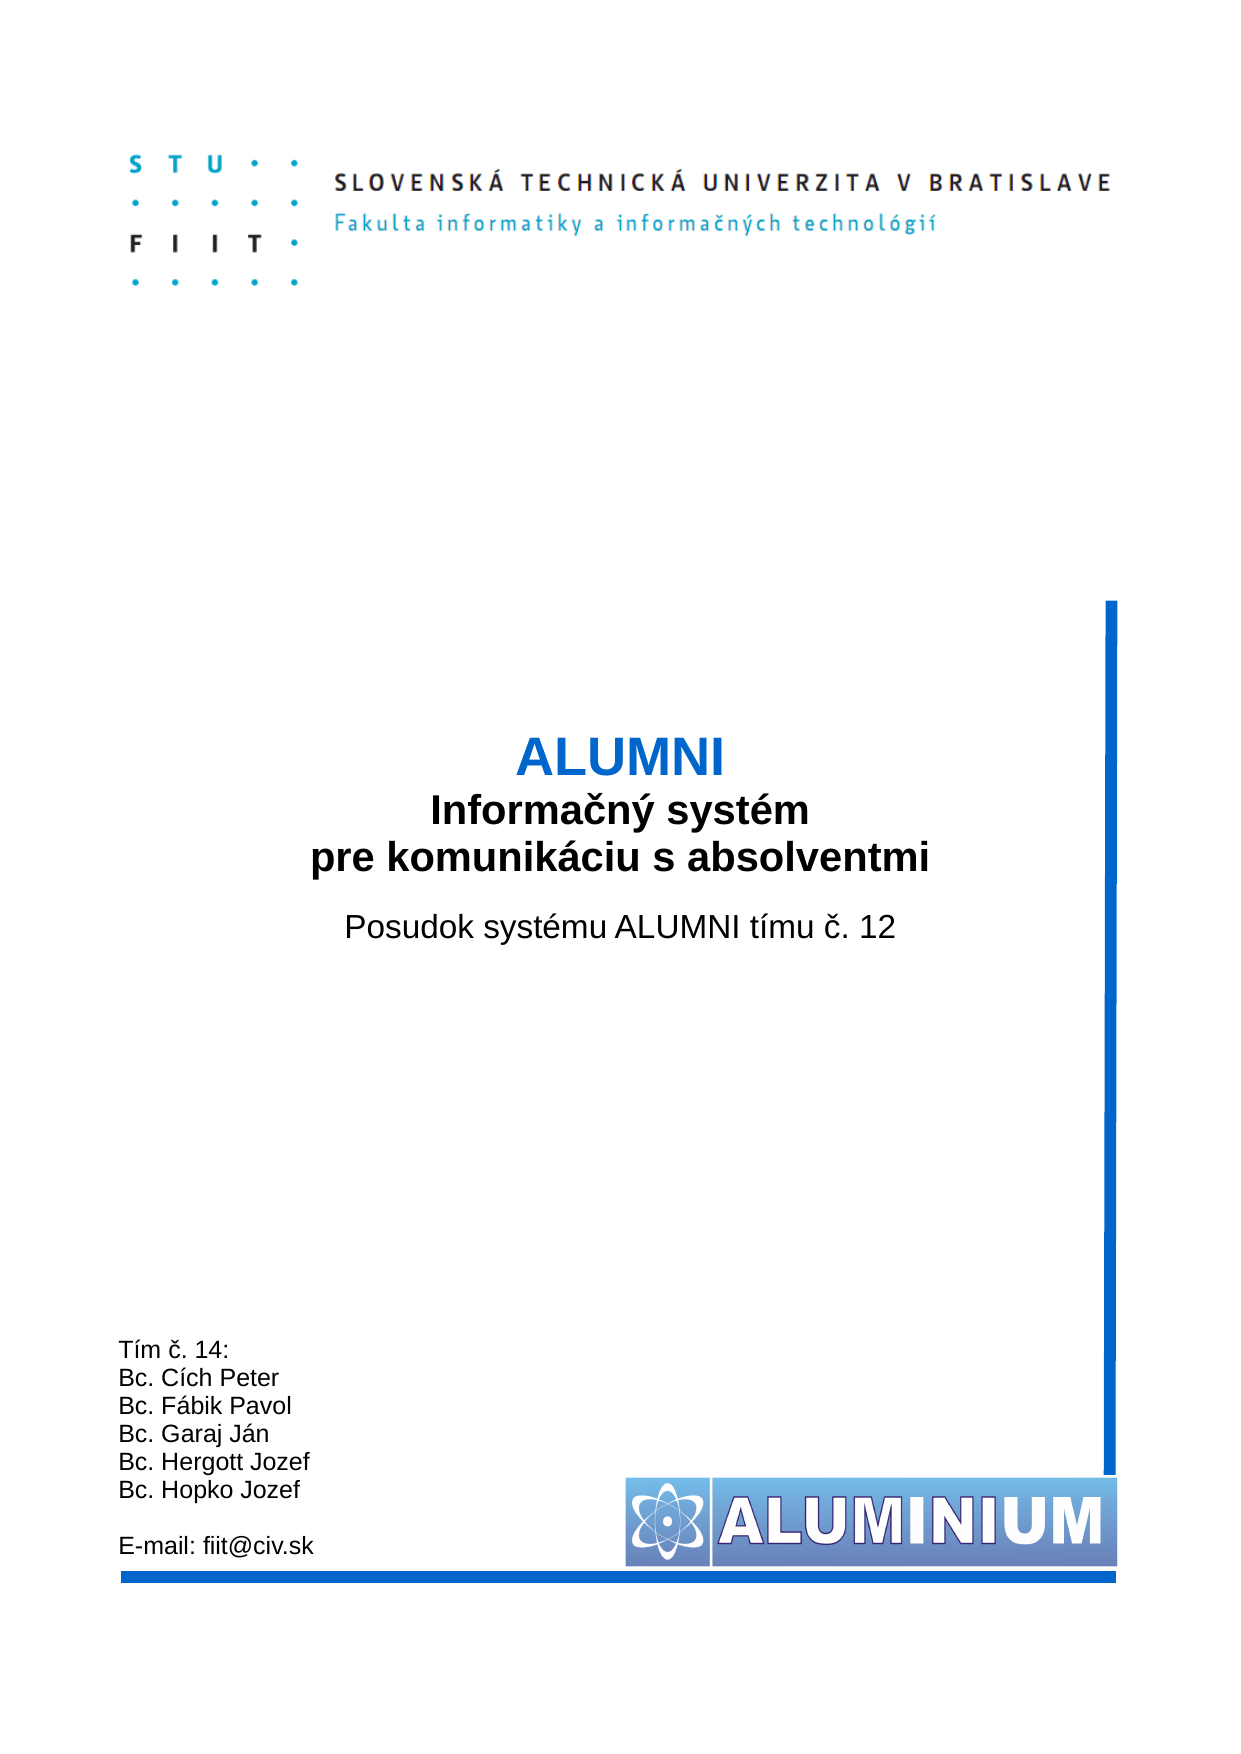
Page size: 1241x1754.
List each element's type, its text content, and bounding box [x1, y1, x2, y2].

text Bc. Hergott Jozef [118, 1448, 1103, 1476]
text ALUMNI [118, 727, 1105, 787]
text [1117, 727, 1122, 787]
text Bc. Garaj Ján [118, 1420, 1103, 1448]
picture [625, 1475, 1118, 1567]
text Bc. Fábik Pavol [118, 1392, 1103, 1420]
text Bc. Cích Peter [118, 1364, 1103, 1392]
text Posudok systému ALUMNI tímu č. 12 [118, 908, 1104, 945]
text Informačný systém [118, 787, 1105, 834]
text E-mail: fiit@civ.sk [118, 1532, 625, 1559]
picture [118, 118, 1122, 308]
text pre komunikáciu s absolventmi [118, 834, 1105, 880]
text Bc. Hopko Jozef [118, 1476, 625, 1504]
text Tím č. 14: [118, 1336, 1104, 1364]
